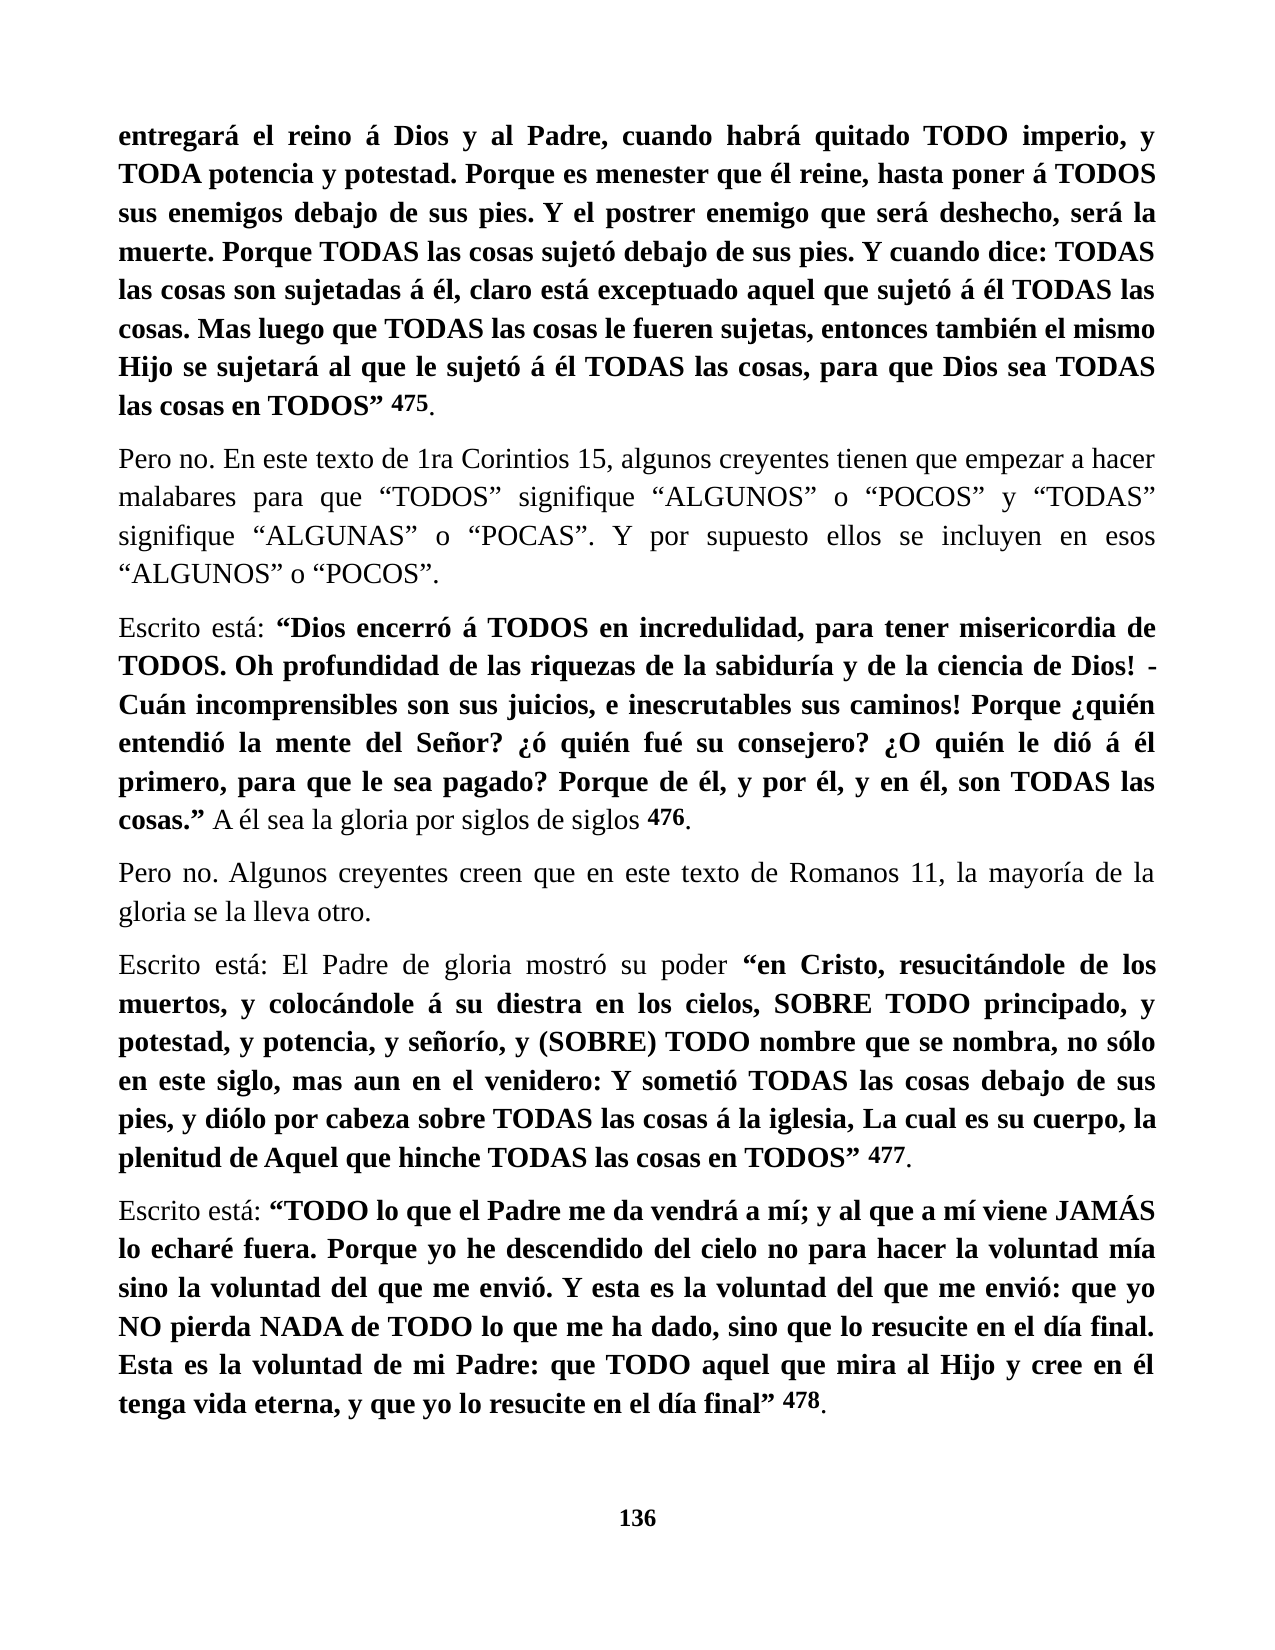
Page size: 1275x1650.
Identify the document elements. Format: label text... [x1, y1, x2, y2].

text Pero no. Algunos creyentes creen que en este texto de Romanos 11, la mayoría de la gloria se la lleva otro. [118, 856, 1157, 928]
text Escrito está: “Dios encerró á TODOS en incredulidad, para tener misericordia de TODOS. Oh profundidad de las riquezas de la sabiduría y de la ciencia de Dios! ­Cuán incomprensibles son sus juicios, e inescrutables sus caminos! Porque ¿quién entendió la mente del Señor? ¿ó quién fué su consejero? ¿O quién le dió á él primero, para que le sea pagado? Porque de él, y por él, y en él, son TODAS las cosas.” A él sea la gloria por siglos de siglos . [118, 610, 1157, 836]
text Escrito está: “TODO lo que el Padre me da vendrá a mí; y al que a mí viene JAMÁS lo echaré fuera. Porque yo he descendido del cielo no para hacer la voluntad mía sino la voluntad del que me envió. Y esta es la voluntad del que me envió: que yo NO pierda NADA de TODO lo que me ha dado, sino que lo resucite en el día final. Esta es la voluntad de mi Padre: que TODO aquel que mira al Hijo y cree en él tenga vida eterna, y que yo lo resucite en el día final” . [118, 1193, 1157, 1419]
text Pero no. En este texto de 1ra Corintios 15, algunos creyentes tienen que empezar a hacer malabares para que “TODOS” signifique “ALGUNOS” o “POCOS” y “TODAS” signifique “ALGUNAS” o “POCAS”. Y por supuesto ellos se incluyen en esos “ALGUNOS” o “POCOS”. [118, 441, 1157, 590]
text entregará el reino á Dios y al Padre, cuando habrá quitado TODO imperio, y TODA potencia y potestad. Porque es menester que él reine, hasta poner á TODOS sus enemigos debajo de sus pies. Y el postrer enemigo que será deshecho, será la muerte. Porque TODAS las cosas sujetó debajo de sus pies. Y cuando dice: TODAS las cosas son sujetadas á él, claro está exceptuado aquel que sujetó á él TODAS las cosas. Mas luego que TODAS las cosas le fueren sujetas, entonces también el mismo Hijo se sujetará al que le sujetó á él TODAS las cosas, para que Dios sea TODAS las cosas en TODOS” . [118, 118, 1157, 421]
text Escrito está: El Padre de gloria mostró su poder “en Cristo, resucitándole de los muertos, y colocándole á su diestra en los cielos, SOBRE TODO principado, y potestad, y potencia, y señorío, y (SOBRE) TODO nombre que se nombra, no sólo en este siglo, mas aun en el venidero: Y sometió TODAS las cosas debajo de sus pies, y diólo por cabeza sobre TODAS las cosas á la iglesia, La cual es su cuerpo, la plenitud de Aquel que hinche TODAS las cosas en TODOS” . [118, 947, 1157, 1173]
